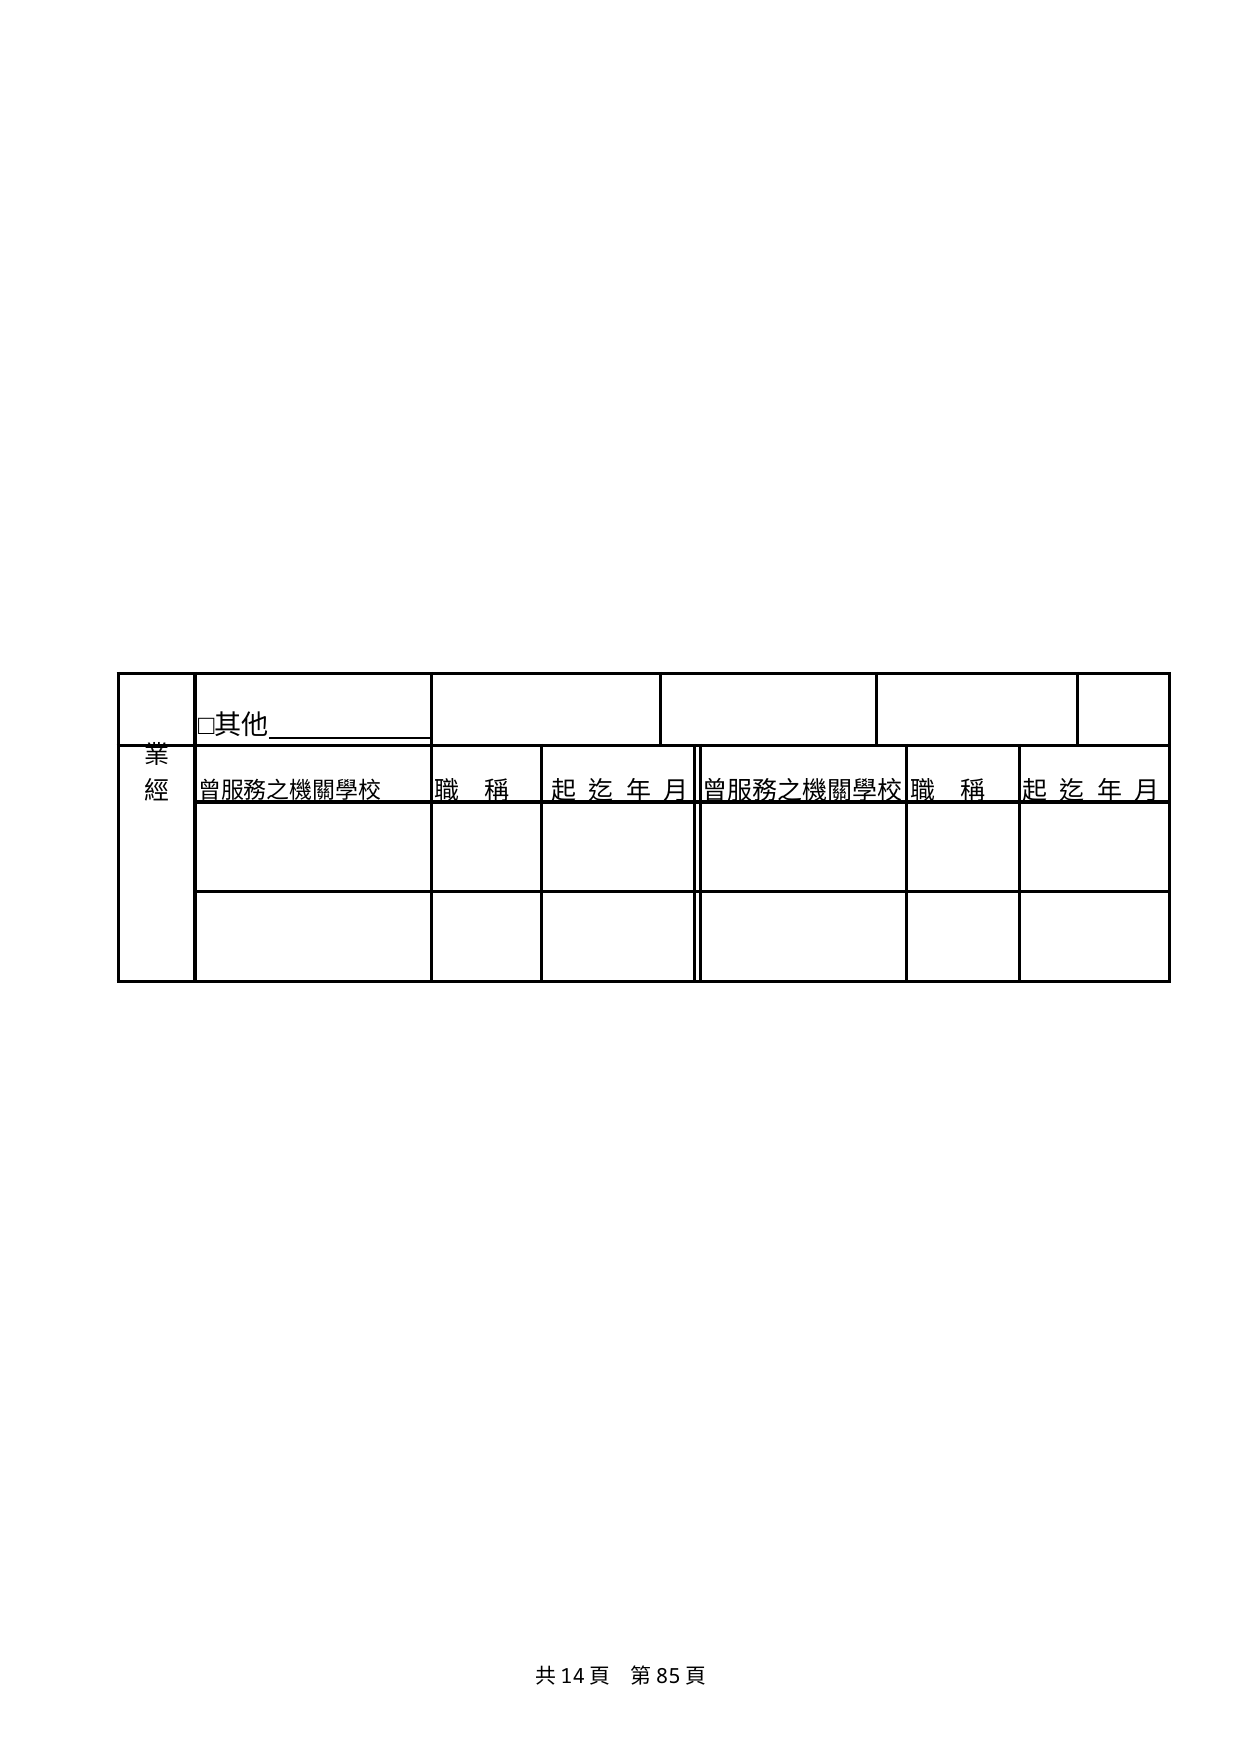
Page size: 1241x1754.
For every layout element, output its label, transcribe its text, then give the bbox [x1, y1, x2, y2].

table_cell 曾服務之機關學校 [197, 747, 430, 800]
table_cell [433, 804, 540, 890]
table_cell [197, 893, 430, 979]
table_cell 職 稱 [908, 747, 1018, 800]
table_cell 起 迄 年 月 [1021, 747, 1168, 800]
table_cell 起 迄 年 月 [543, 747, 693, 800]
table_cell [662, 675, 875, 744]
table_cell [543, 893, 693, 979]
table_cell [878, 675, 1076, 744]
table_cell [1079, 675, 1168, 744]
table_cell [1021, 804, 1168, 890]
table_cell [908, 804, 1018, 890]
table_cell 經 歷 [120, 747, 193, 979]
table_cell [702, 804, 905, 890]
table_cell [433, 675, 659, 744]
table_cell [702, 893, 905, 979]
table_cell [433, 893, 540, 979]
table_cell [1021, 893, 1168, 979]
table_cell 職 稱 [433, 747, 540, 800]
table_cell 專 業 證 照 [120, 675, 193, 744]
table_cell 曾服務之機關學校 [702, 747, 905, 800]
table_cell [908, 893, 1018, 979]
table_cell □其他 [197, 675, 430, 744]
table_cell [543, 804, 693, 890]
table_cell [197, 804, 430, 890]
